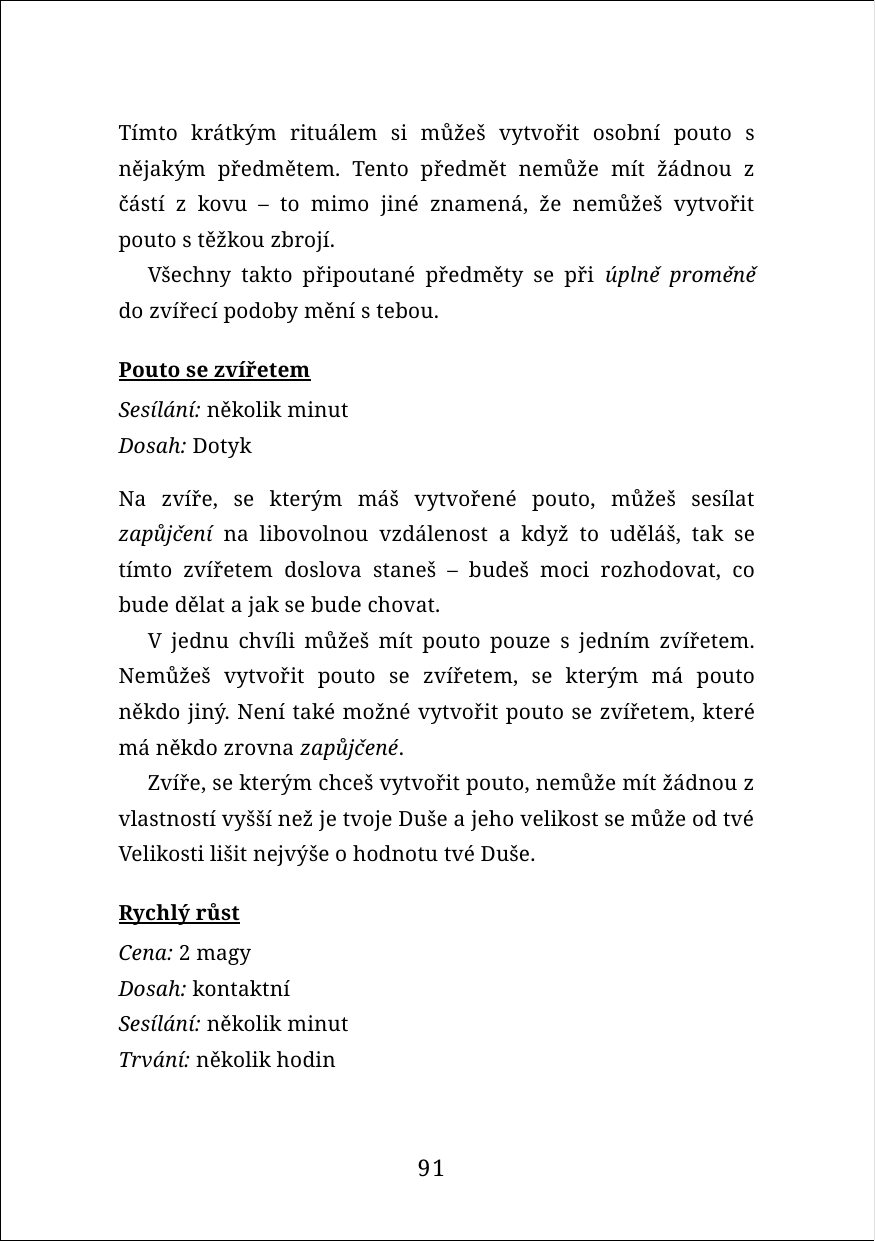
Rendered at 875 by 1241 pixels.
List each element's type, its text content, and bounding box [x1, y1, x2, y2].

text Cena: 2 magy Dosah: kontaktní Sesílání: několik minut Trvání: několik hodin [118, 938, 756, 1073]
subtitle Rychlý růst [118, 898, 756, 927]
subtitle Pouto se zvířetem [118, 355, 756, 383]
text Tímto krátkým rituálem si můžeš vytvořit osobní pouto s nějakým předmětem. Tento předmět nemůže mít žádnou z částí z kovu – to mimo jiné znamená, že nemůžeš vytvořit pouto s těžkou zbrojí. Všechny takto připoutané předměty se při úplně proměně do zvířecí podoby mění s tebou. [118, 118, 756, 324]
text Na zvíře, se kterým máš vytvořené pouto, můžeš sesílat zapůjčení na libovolnou vzdálenost a když to uděláš, tak se tímto zvířetem doslova staneš – budeš moci rozhodovat, co bude dělat a jak se bude chovat. V jednu chvíli můžeš mít pouto pouze s jedním zvířetem. Nemůžeš vytvořit pouto se zvířetem, se kterým má pouto někdo jiný. Není také možné vytvořit pouto se zvířetem, které má někdo zrovna zapůjčené. Zvíře, se kterým chceš vytvořit pouto, nemůže mít žádnou z vlastností vyšší než je tvoje Duše a jeho velikost se může od tvé Velikosti lišit nejvýše o hodnotu tvé Duše. [118, 484, 756, 868]
text Sesílání: několik minut Dosah: Dotyk [118, 395, 756, 459]
